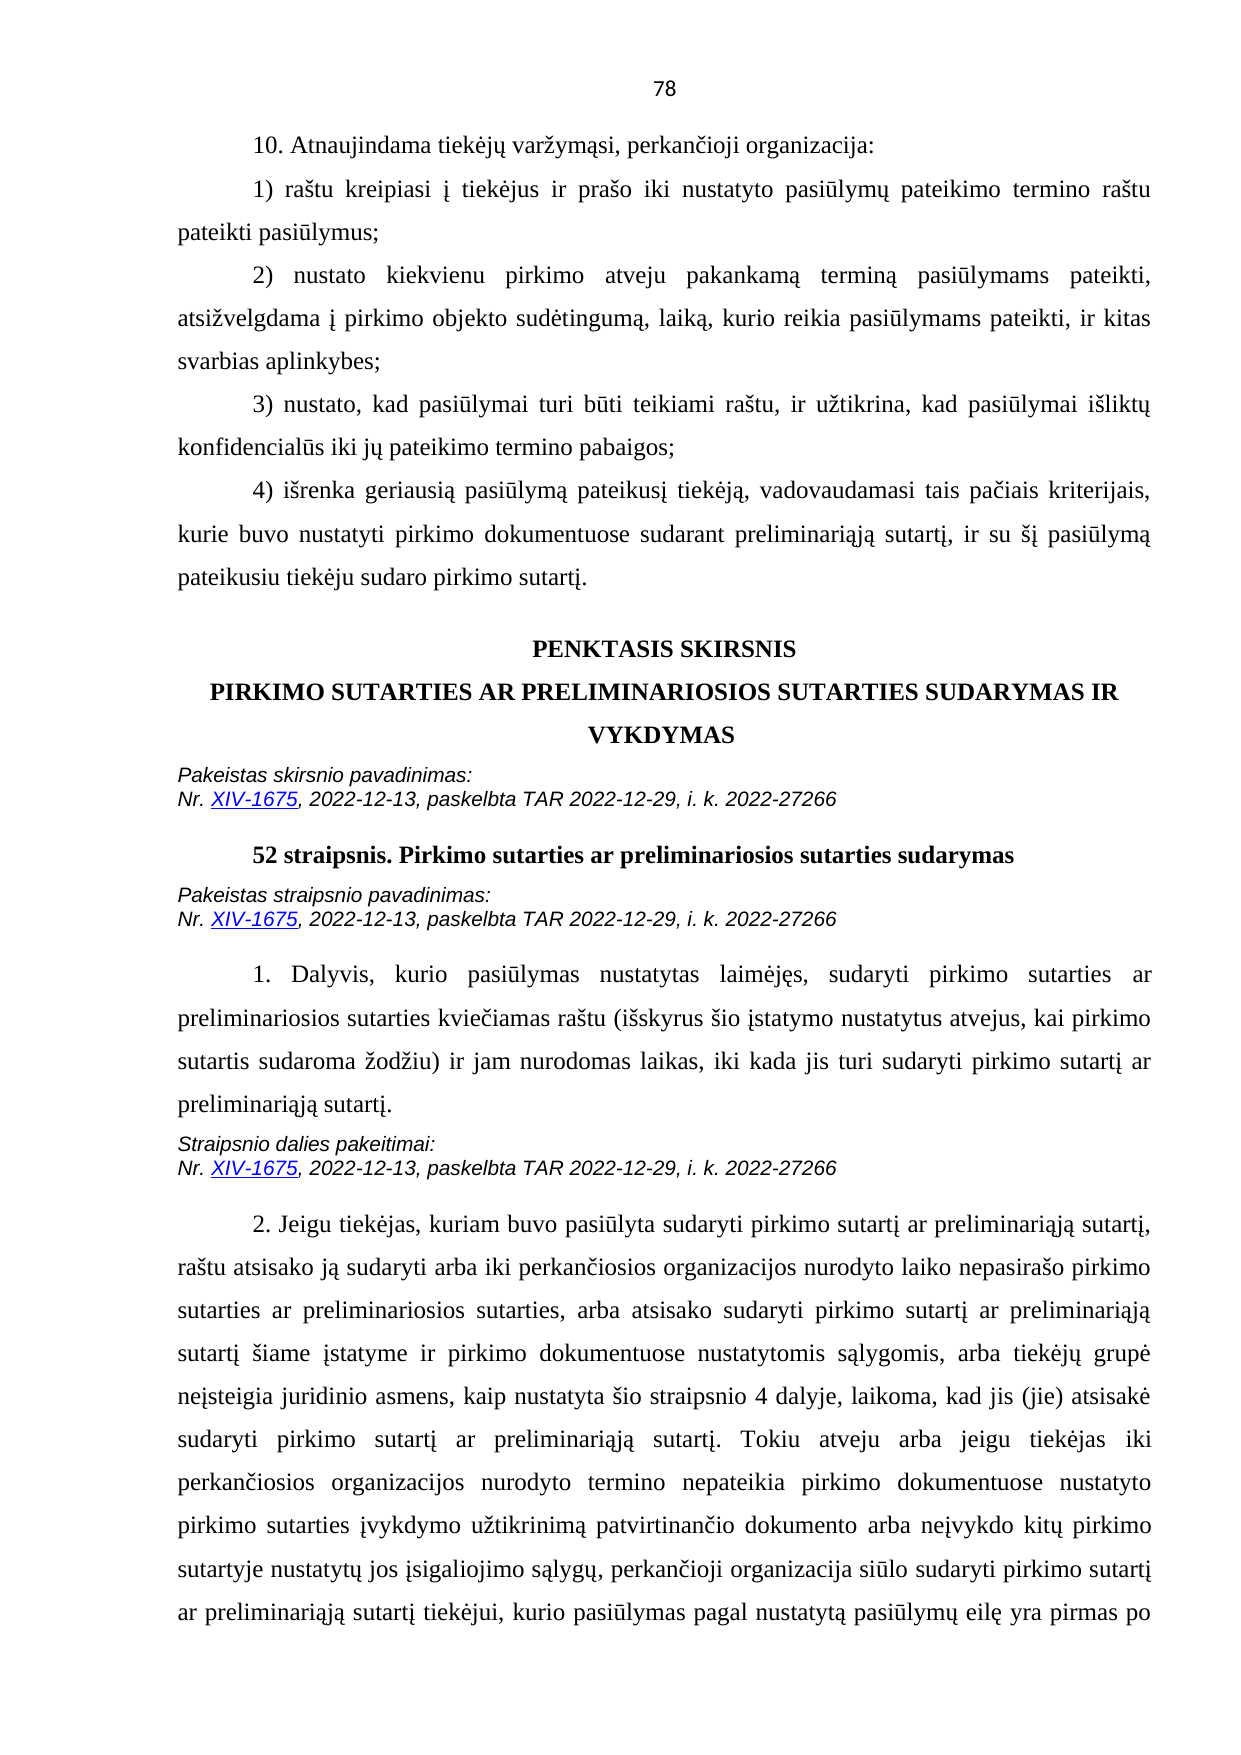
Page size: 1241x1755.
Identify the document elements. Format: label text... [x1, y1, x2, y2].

text 2. Jeigu tiekėjas, kuriam buvo pasiūlyta sudaryti pirkimo sutartį ar preliminariąją sutartį, raštu atsisako ją sudaryti arba iki perkančiosios organizacijos nurodyto laiko nepasirašo pirkimo sutarties ar preliminariosios sutarties, arba atsisako sudaryti pirkimo sutartį ar preliminariąją sutartį šiame įstatyme ir pirkimo dokumentuose nustatytomis sąlygomis, arba tiekėjų grupė neįsteigia juridinio asmens, kaip nustatyta šio straipsnio 4 dalyje, laikoma, kad jis (jie) atsisakė sudaryti pirkimo sutartį ar preliminariąją sutartį. Tokiu atveju arba jeigu tiekėjas iki perkančiosios organizacijos nurodyto termino nepateikia pirkimo dokumentuose nustatyto pirkimo sutarties įvykdymo užtikrinimą patvirtinančio dokumento arba neįvykdo kitų pirkimo sutartyje nustatytų jos įsigaliojimo sąlygų, perkančioji organizacija siūlo sudaryti pirkimo sutartį ar preliminariąją sutartį tiekėjui, kurio pasiūlymas pagal nustatytą pasiūlymų eilę yra pirmas po [177, 1209, 1152, 1626]
text Pakeistas straipsnio pavadinimas: [177, 883, 1152, 907]
text 1) raštu kreipiasi į tiekėjus ir prašo iki nustatyto pasiūlymų pateikimo termino raštu pateikti pasiūlymus; [177, 174, 1152, 246]
text 52 straipsnis. Pirkimo sutarties ar preliminariosios sutarties sudarymas [177, 840, 1152, 868]
text 10. Atnaujindama tiekėjų varžymąsi, perkančioji organizacija: [177, 131, 1152, 159]
text Nr. XIV-1675, 2022-12-13, paskelbta TAR 2022-12-29, i. k. 2022-27266 [177, 1156, 1152, 1180]
text Nr. XIV-1675, 2022-12-13, paskelbta TAR 2022-12-29, i. k. 2022-27266 [177, 787, 1152, 811]
text 1. Dalyvis, kurio pasiūlymas nustatytas laimėjęs, sudaryti pirkimo sutarties ar preliminariosios sutarties kviečiamas raštu (išskyrus šio įstatymo nustatytus atvejus, kai pirkimo sutartis sudaroma žodžiu) ir jam nurodomas laikas, iki kada jis turi sudaryti pirkimo sutartį ar preliminariąją sutartį. [177, 959, 1152, 1118]
text 4) išrenka geriausią pasiūlymą pateikusį tiekėją, vadovaudamasi tais pačiais kriterijais, kurie buvo nustatyti pirkimo dokumentuose sudarant preliminariąją sutartį, ir su šį pasiūlymą pateikusiu tiekėju sudaro pirkimo sutartį. [177, 476, 1152, 591]
text 3) nustato, kad pasiūlymai turi būti teikiami raštu, ir užtikrina, kad pasiūlymai išliktų konfidencialūs iki jų pateikimo termino pabaigos; [177, 389, 1152, 461]
text Pakeistas skirsnio pavadinimas: [177, 763, 1152, 787]
text PIRKIMO SUTARTIES AR PRELIMINARIOSIOS SUTARTIES SUDARYMAS IR VYKDYMAS [177, 677, 1152, 749]
text Straipsnio dalies pakeitimai: [177, 1132, 1152, 1156]
text PENKTASIS SKIRSNIS [177, 634, 1152, 662]
text 2) nustato kiekvienu pirkimo atveju pakankamą terminą pasiūlymams pateikti, atsižvelgdama į pirkimo objekto sudėtingumą, laiką, kurio reikia pasiūlymams pateikti, ir kitas svarbias aplinkybes; [177, 260, 1152, 375]
text Nr. XIV-1675, 2022-12-13, paskelbta TAR 2022-12-29, i. k. 2022-27266 [177, 907, 1152, 931]
